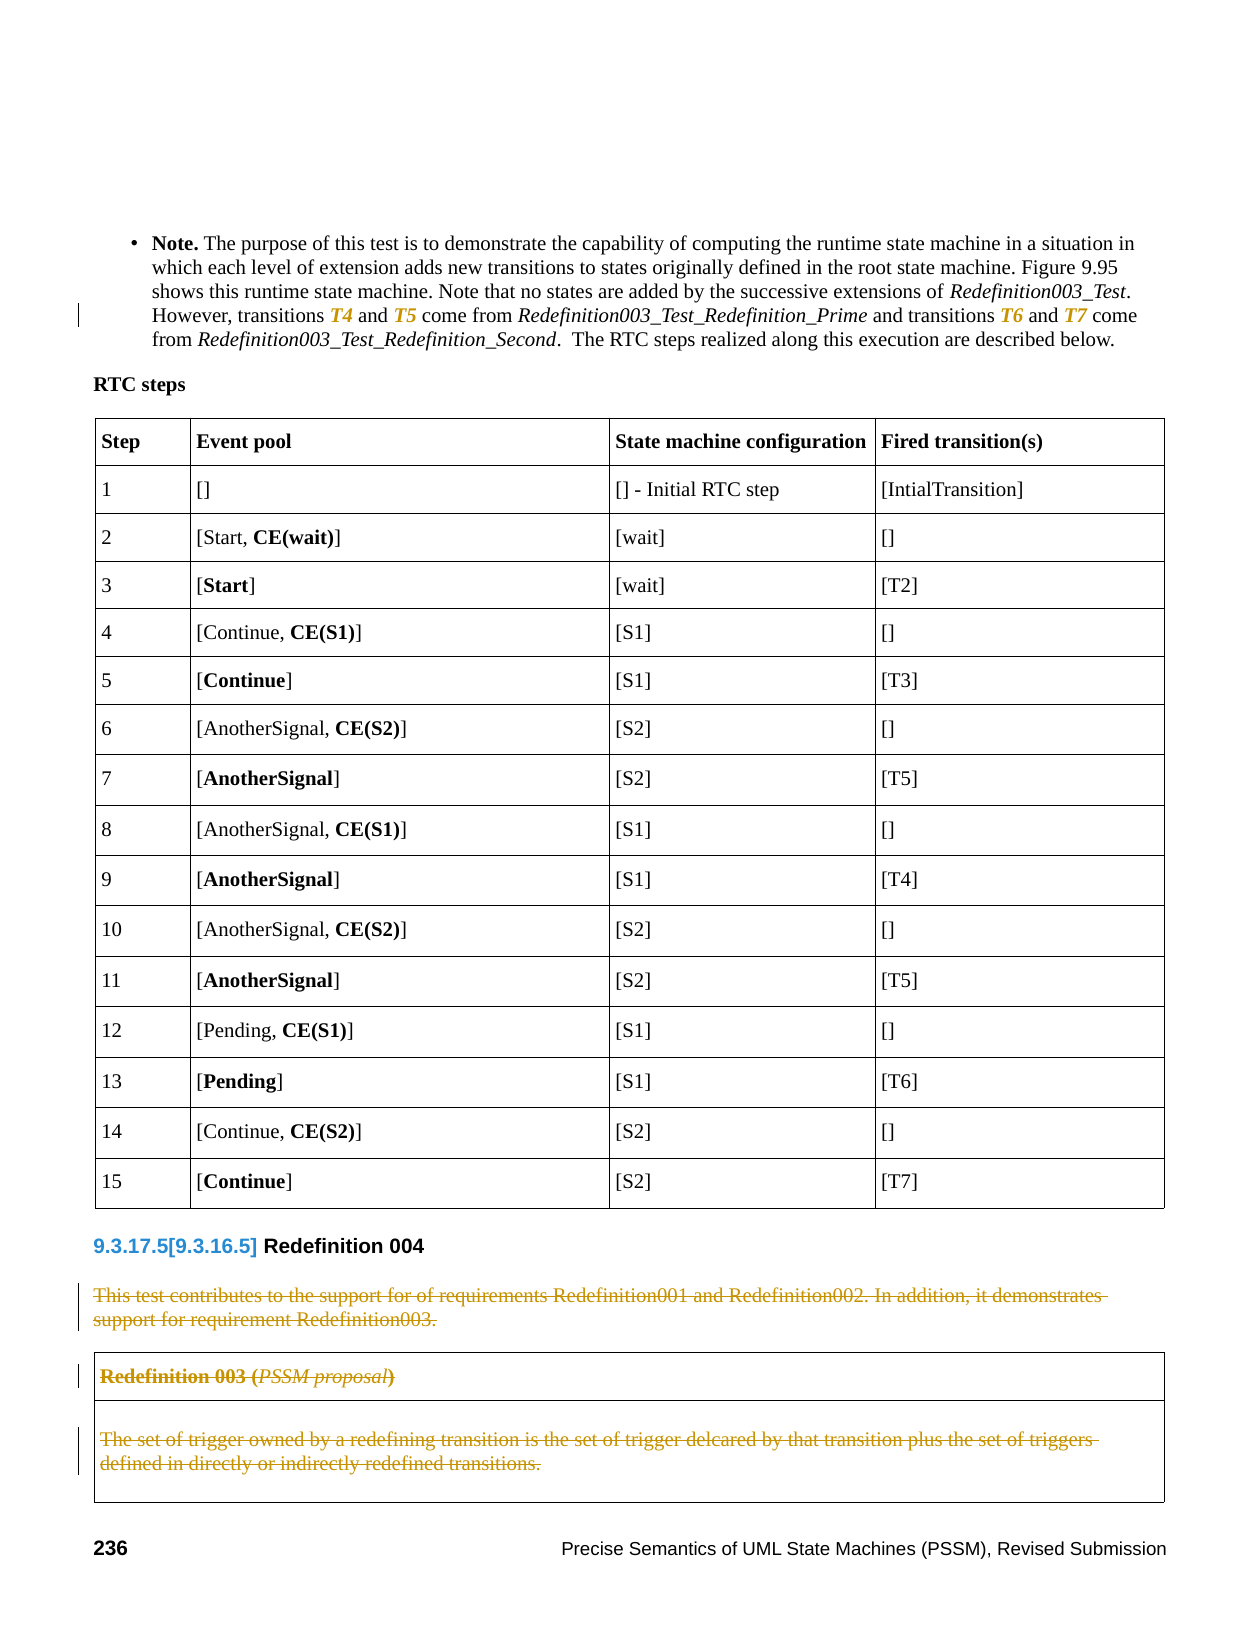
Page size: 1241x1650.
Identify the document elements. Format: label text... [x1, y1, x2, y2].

table_cell [] - Initial RTC step [610, 466, 875, 513]
table_cell [S2] [610, 906, 875, 956]
table_cell [S1] [610, 856, 875, 905]
table_cell 4 [96, 609, 190, 656]
table_cell [] [876, 609, 1164, 656]
table_cell 9 [96, 856, 190, 905]
table_cell [S2] [610, 755, 875, 804]
table_cell 14 [96, 1108, 190, 1157]
table_cell [wait] [610, 514, 875, 561]
table_cell [Start, CE(wait)] [191, 514, 609, 561]
table_cell [S1] [610, 806, 875, 855]
table_cell 2 [96, 514, 190, 561]
table_cell 13 [96, 1058, 190, 1107]
table_cell [S1] [610, 609, 875, 656]
table_cell [Pending] [191, 1058, 609, 1107]
table_cell [T5] [876, 755, 1164, 804]
table_cell [T6] [876, 1058, 1164, 1107]
table_cell [AnotherSignal, CE(S2)] [191, 705, 609, 754]
table_cell [Continue, CE(S1)] [191, 609, 609, 656]
table_cell 11 [96, 957, 190, 1006]
table_cell 8 [96, 806, 190, 855]
table_cell [T3] [876, 657, 1164, 704]
table_cell [S2] [610, 957, 875, 1006]
text RTC steps [93, 372, 1164, 396]
table_header State machine configuration [610, 419, 875, 465]
table_cell [Pending, CE(S1)] [191, 1007, 609, 1057]
table_cell [] [876, 906, 1164, 956]
table_cell [T4] [876, 856, 1164, 905]
table_cell [95, 1401, 1164, 1502]
table_header [95, 1353, 1164, 1400]
table_cell [AnotherSignal] [191, 856, 609, 905]
table_cell [AnotherSignal, CE(S2)] [191, 906, 609, 956]
table_cell [T2] [876, 562, 1164, 608]
table_header Event pool [191, 419, 609, 465]
table_cell [S1] [610, 657, 875, 704]
table_cell 12 [96, 1007, 190, 1057]
table_cell [wait] [610, 562, 875, 608]
table_cell [IntialTransition] [876, 466, 1164, 513]
table_header Fired transition(s) [876, 419, 1164, 465]
table_cell [AnotherSignal] [191, 957, 609, 1006]
table_cell [] [876, 806, 1164, 855]
table_cell [S2] [610, 1108, 875, 1157]
table_cell 6 [96, 705, 190, 754]
table_cell 15 [96, 1159, 190, 1208]
table_cell [] [876, 705, 1164, 754]
table_cell [S1] [610, 1007, 875, 1057]
table_cell [AnotherSignal, CE(S1)] [191, 806, 609, 855]
table_cell 7 [96, 755, 190, 804]
table_cell [AnotherSignal] [191, 755, 609, 804]
table_cell [Continue, CE(S2)] [191, 1108, 609, 1157]
table_cell 5 [96, 657, 190, 704]
table_cell [Continue] [191, 1159, 609, 1208]
table_cell [S1] [610, 1058, 875, 1107]
table_cell [T7] [876, 1159, 1164, 1208]
table_cell [] [876, 1007, 1164, 1057]
table_cell [Start] [191, 562, 609, 608]
table_cell [] [876, 514, 1164, 561]
subtitle Redefinition 004 [93, 1233, 1164, 1258]
list Note. The purpose of this test is to demonstrate the capability of computing the runtime state machine in a situation in which each level of extension adds new transitions to states originally defined in the root state machine. Figure 9.95 shows this runtime state machine. Note that no states are added by the successive extensions of Redefinition003_Test. However, transitions T4 and T5 come from Redefinition003_Test_Redefinition_Prime and transitions T6 and T7 come from Redefinition003_Test_Redefinition_Second. The RTC steps realized along this execution are described below. [131, 231, 1164, 351]
table_cell [S2] [610, 1159, 875, 1208]
table_cell [] [191, 466, 609, 513]
table_header Step [96, 419, 190, 465]
table_cell 10 [96, 906, 190, 956]
table_cell [Continue] [191, 657, 609, 704]
table_cell 1 [96, 466, 190, 513]
table_cell [S2] [610, 705, 875, 754]
table_cell [T5] [876, 957, 1164, 1006]
table_cell [] [876, 1108, 1164, 1157]
table_cell 3 [96, 562, 190, 608]
